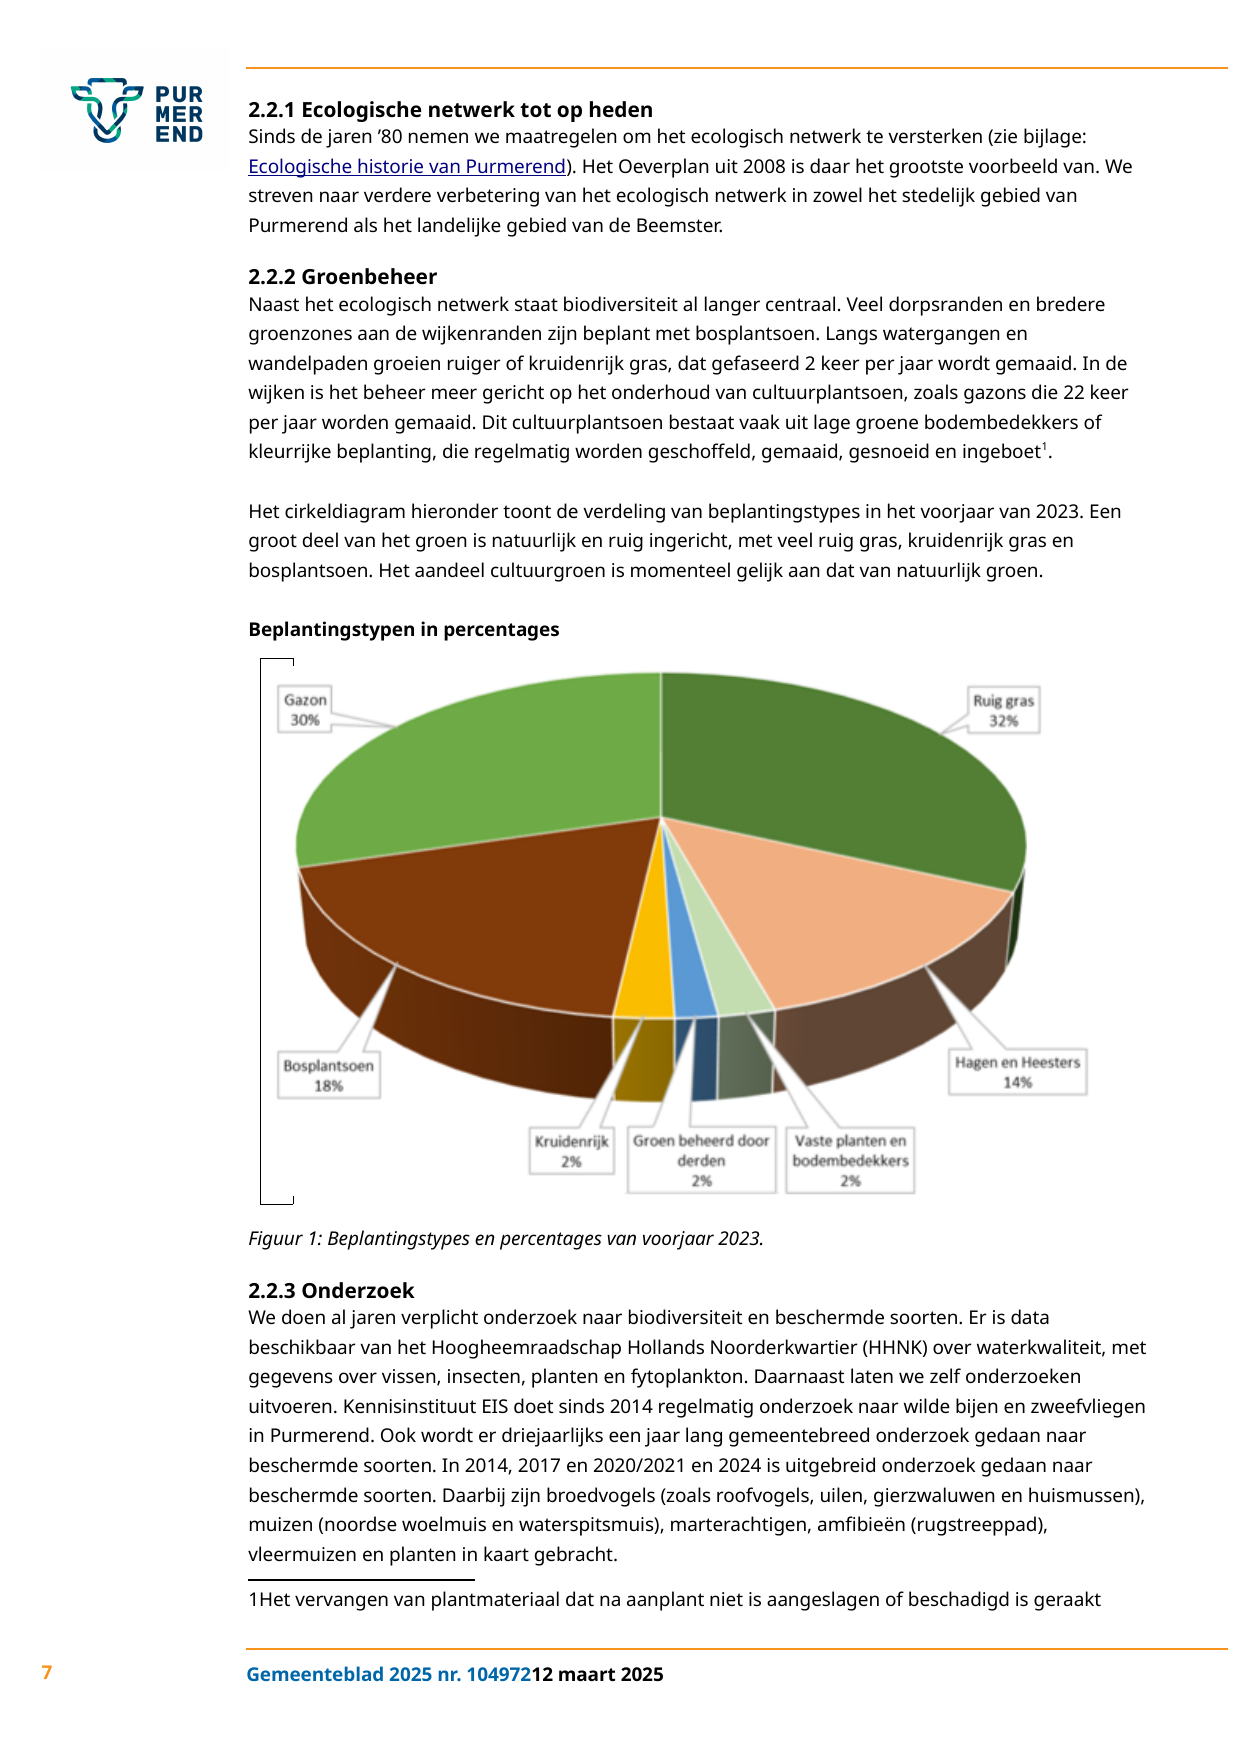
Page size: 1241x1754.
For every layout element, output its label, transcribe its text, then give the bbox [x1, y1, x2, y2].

text Beplantingstypen in percentages [248, 616, 1152, 642]
text Figuur 1: Beplantingstypes en percentages van voorjaar 2023. [248, 1226, 1152, 1251]
text Naast het ecologisch netwerk staat biodiversiteit al langer centraal. Veel dorpsranden en bredere groenzones aan de wijkenranden zijn beplant met bosplantsoen. Langs watergangen en wandelpaden groeien ruiger of kruidenrijk gras, dat gefaseerd 2 keer per jaar wordt gemaaid. In de wijken is het beheer meer gericht op het onderhoud van cultuurplantsoen, zoals gazons die 22 keer per jaar worden gemaaid. Dit cultuurplantsoen bestaat vaak uit lage groene bodembedekkers of kleurrijke beplanting, die regelmatig worden geschoffeld, gemaaid, gesnoeid en ingeboet. [248, 291, 1152, 464]
picture [268, 666, 1090, 1196]
picture [41, 47, 231, 172]
text 2.2.3 Onderzoek [248, 1276, 1152, 1304]
text Het cirkeldiagram hieronder toont de verdeling van beplantingstypes in het voorjaar van 2023. Een groot deel van het groen is natuurlijk en ruig ingericht, met veel ruig gras, kruidenrijk gras en bosplantsoen. Het aandeel cultuurgroen is momenteel gelijk aan dat van natuurlijk groen. [248, 498, 1152, 583]
text 2.2.2 Groenbeheer [248, 262, 1152, 291]
text Sinds de jaren ’80 nemen we maatregelen om het ecologisch netwerk te versterken (zie bijlage: Ecologische historie van Purmerend). Het Oeverplan uit 2008 is daar het grootste voorbeeld van. We streven naar verdere verbetering van het ecologisch netwerk in zowel het stedelijk gebied van Purmerend als het landelijke gebied van de Beemster. [248, 123, 1152, 238]
text 2.2.1 Ecologische netwerk tot op heden [248, 95, 1152, 123]
text Het vervangen van plantmateriaal dat na aanplant niet is aangeslagen of beschadigd is geraakt [248, 1586, 1152, 1612]
text We doen al jaren verplicht onderzoek naar biodiversiteit en beschermde soorten. Er is data beschikbaar van het Hoogheemraadschap Hollands Noorderkwartier (HHNK) over waterkwaliteit, met gegevens over vissen, insecten, planten en fytoplankton. Daarnaast laten we zelf onderzoeken uitvoeren. Kennisinstituut EIS doet sinds 2014 regelmatig onderzoek naar wilde bijen en zweefvliegen in Purmerend. Ook wordt er driejaarlijks een jaar lang gemeentebreed onderzoek gedaan naar beschermde soorten. In 2014, 2017 en 2020/2021 en 2024 is uitgebreid onderzoek gedaan naar beschermde soorten. Daarbij zijn broedvogels (zoals roofvogels, uilen, gierzwaluwen en huismussen), muizen (noordse woelmuis en waterspitsmuis), marterachtigen, amfibieën (rugstreeppad), vleermuizen en planten in kaart gebracht. [248, 1304, 1152, 1567]
